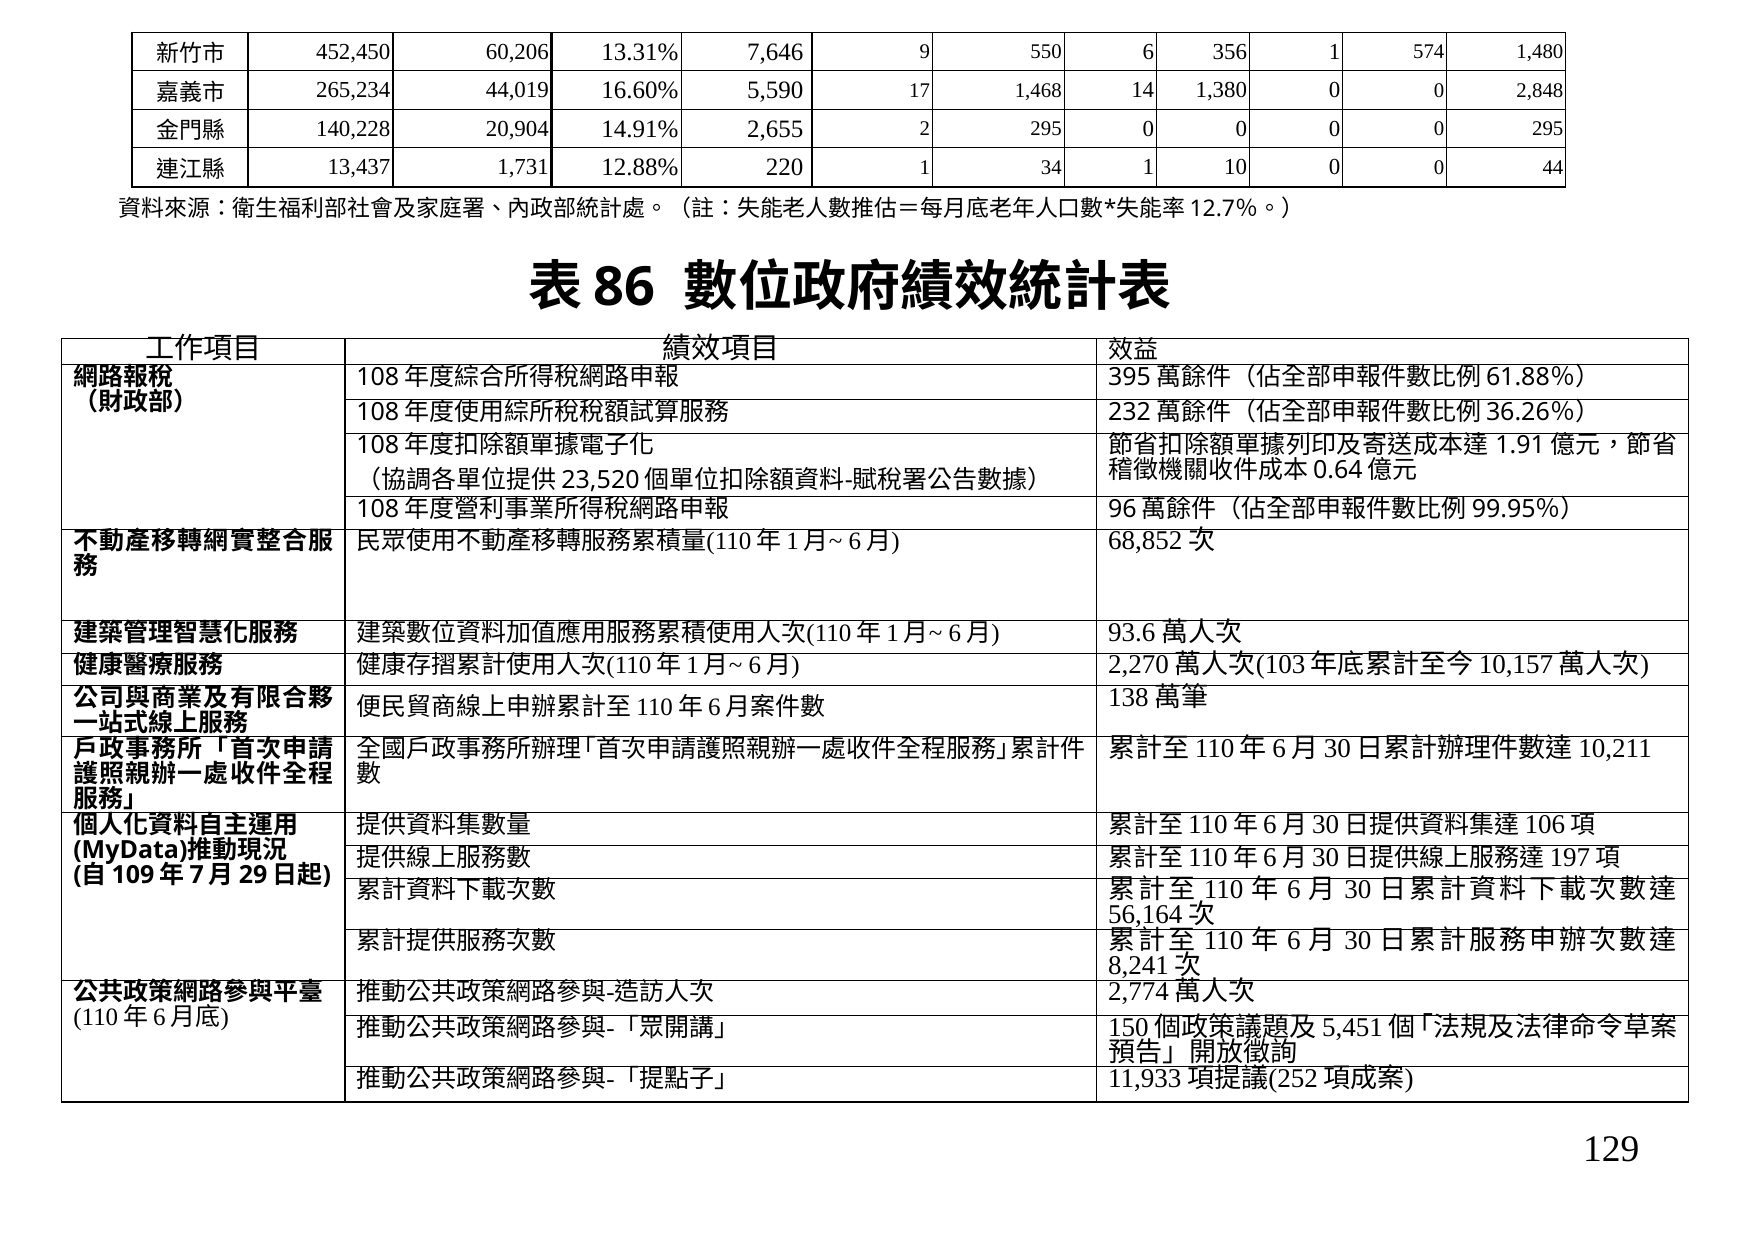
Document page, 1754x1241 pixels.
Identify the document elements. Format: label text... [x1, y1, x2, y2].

table_cell 96萬餘件（佔全部申報件數比例99.95％） [1097, 497, 1688, 528]
table_cell 0 [1343, 71, 1446, 109]
table_cell 295 [1447, 110, 1565, 147]
table_cell 68,852次 [1097, 530, 1688, 620]
table_cell 14.91% [553, 110, 681, 147]
table_cell 395萬餘件（佔全部申報件數比例61.88％） [1097, 365, 1688, 399]
table_cell 13.31% [553, 33, 681, 70]
table_cell 新竹市 [133, 33, 247, 70]
table_cell 0 [1250, 110, 1342, 147]
table_cell 嘉義市 [133, 71, 247, 109]
table_cell 44 [1447, 148, 1565, 186]
table_cell 150個政策議題及5,451個「法規及法律命令草案預告」開放徵詢 [1097, 1016, 1688, 1066]
table_cell 戶政事務所「首次申請護照親辦一處收件全程服務」 [62, 737, 344, 812]
table_cell 574 [1343, 33, 1446, 70]
table_cell 累計提供服務次數 [346, 930, 1096, 979]
table_cell 全國戶政事務所辦理「首次申請護照親辦一處收件全程服務」累計件數 [346, 737, 1096, 812]
table_cell 14 [1065, 71, 1156, 109]
table_cell 295 [933, 110, 1064, 147]
table_cell 連江縣 [133, 148, 247, 186]
table_cell 建築數位資料加值應用服務累積使用人次(110年1月~ 6月) [346, 621, 1096, 653]
table_cell 265,234 [249, 71, 392, 109]
table_cell 356 [1157, 33, 1249, 70]
table_cell 44,019 [394, 71, 550, 109]
table_cell 0 [1065, 110, 1156, 147]
table_cell 0 [1343, 110, 1446, 147]
table_cell 93.6萬人次 [1097, 621, 1688, 653]
table_cell 1 [813, 148, 932, 186]
subtitle 表86 數位政府績效統計表 [59, 225, 1639, 338]
table_cell 推動公共政策網路參與-造訪人次 [346, 981, 1096, 1015]
table_cell 民眾使用不動產移轉服務累積量(110年1月~ 6月) [346, 530, 1096, 620]
table_cell 網路報稅 （財政部） [62, 365, 344, 528]
table_cell 60,206 [394, 33, 550, 70]
table_cell 10 [1157, 148, 1249, 186]
table_cell 2,655 [682, 110, 811, 147]
table_header 績效項目 [346, 339, 1096, 364]
table_cell 建築管理智慧化服務 [62, 621, 344, 653]
table_cell 1 [1250, 33, 1342, 70]
table_cell 2 [813, 110, 932, 147]
table_cell 16.60% [553, 71, 681, 109]
table_cell 2,774萬人次 [1097, 981, 1688, 1015]
table_cell 節省扣除額單據列印及寄送成本達1.91億元，節省稽徵機關收件成本0.64億元 [1097, 434, 1688, 496]
table_cell 0 [1250, 148, 1342, 186]
table_cell 個人化資料自主運用(MyData)推動現況 (自109年7月29日起) [62, 813, 344, 979]
table_cell 提供線上服務數 [346, 846, 1096, 877]
table_cell 推動公共政策網路參與-「提點子」 [346, 1067, 1096, 1101]
table_cell 108年度綜合所得稅網路申報 [346, 365, 1096, 399]
table_cell 34 [933, 148, 1064, 186]
table_cell 13,437 [249, 148, 392, 186]
table_cell 0 [1343, 148, 1446, 186]
table_cell 5,590 [682, 71, 811, 109]
table_cell 2,848 [1447, 71, 1565, 109]
table_cell 108年度扣除額單據電子化 （協調各單位提供23,520個單位扣除額資料-賦稅署公告數據） [346, 434, 1096, 496]
table_cell 1,731 [394, 148, 550, 186]
table_cell 9 [813, 33, 932, 70]
table_cell 健康醫療服務 [62, 654, 344, 685]
table_cell 0 [1157, 110, 1249, 147]
table_header 效益 [1097, 339, 1688, 364]
table_cell 累計至110年6月30日累計辦理件數達10,211 [1097, 737, 1688, 812]
table_cell 1 [1065, 148, 1156, 186]
table_cell 232萬餘件（佔全部申報件數比例36.26％） [1097, 400, 1688, 433]
table_cell 累計資料下載次數 [346, 879, 1096, 928]
table_cell 累計至110年6月30日提供資料集達106項 [1097, 813, 1688, 845]
table_cell 金門縣 [133, 110, 247, 147]
table_cell 公司與商業及有限合夥一站式線上服務 [62, 686, 344, 736]
table_cell 11,933項提議(252項成案) [1097, 1067, 1688, 1101]
table_cell 健康存摺累計使用人次(110年1月~ 6月) [346, 654, 1096, 685]
table_cell 累計至110年6月30日累計服務申辦次數達8,241次 [1097, 930, 1688, 979]
table_cell 6 [1065, 33, 1156, 70]
text 資料來源：衛生福利部社會及家庭署、內政部統計處。（註：失能老人數推估＝每月底老年人口數*失能率12.7％。） [118, 188, 1639, 225]
table_cell 1,480 [1447, 33, 1565, 70]
table_cell 108年度營利事業所得稅網路申報 [346, 497, 1096, 528]
table_cell 220 [682, 148, 811, 186]
table_cell 0 [1250, 71, 1342, 109]
table_cell 累計至110年6月30日提供線上服務達197項 [1097, 846, 1688, 877]
table_cell 108年度使用綜所稅稅額試算服務 [346, 400, 1096, 433]
table_cell 17 [813, 71, 932, 109]
table_cell 公共政策網路參與平臺 (110年6月底) [62, 981, 344, 1101]
table_cell 140,228 [249, 110, 392, 147]
table_cell 2,270萬人次(103年底累計至今10,157萬人次) [1097, 654, 1688, 685]
table_cell 138萬筆 [1097, 686, 1688, 736]
table_header 工作項目 [62, 339, 344, 364]
table_cell 累計至110年6月30日累計資料下載次數達56,164次 [1097, 879, 1688, 928]
table_cell 提供資料集數量 [346, 813, 1096, 845]
table_cell 20,904 [394, 110, 550, 147]
table_cell 12.88% [553, 148, 681, 186]
table_cell 550 [933, 33, 1064, 70]
table_cell 1,468 [933, 71, 1064, 109]
table_cell 1,380 [1157, 71, 1249, 109]
table_cell 便民貿商線上申辦累計至110年6月案件數 [346, 686, 1096, 736]
table_cell 7,646 [682, 33, 811, 70]
table_cell 452,450 [249, 33, 392, 70]
table_cell 不動產移轉網實整合服務 [62, 530, 344, 620]
table_cell 推動公共政策網路參與-「眾開講」 [346, 1016, 1096, 1066]
